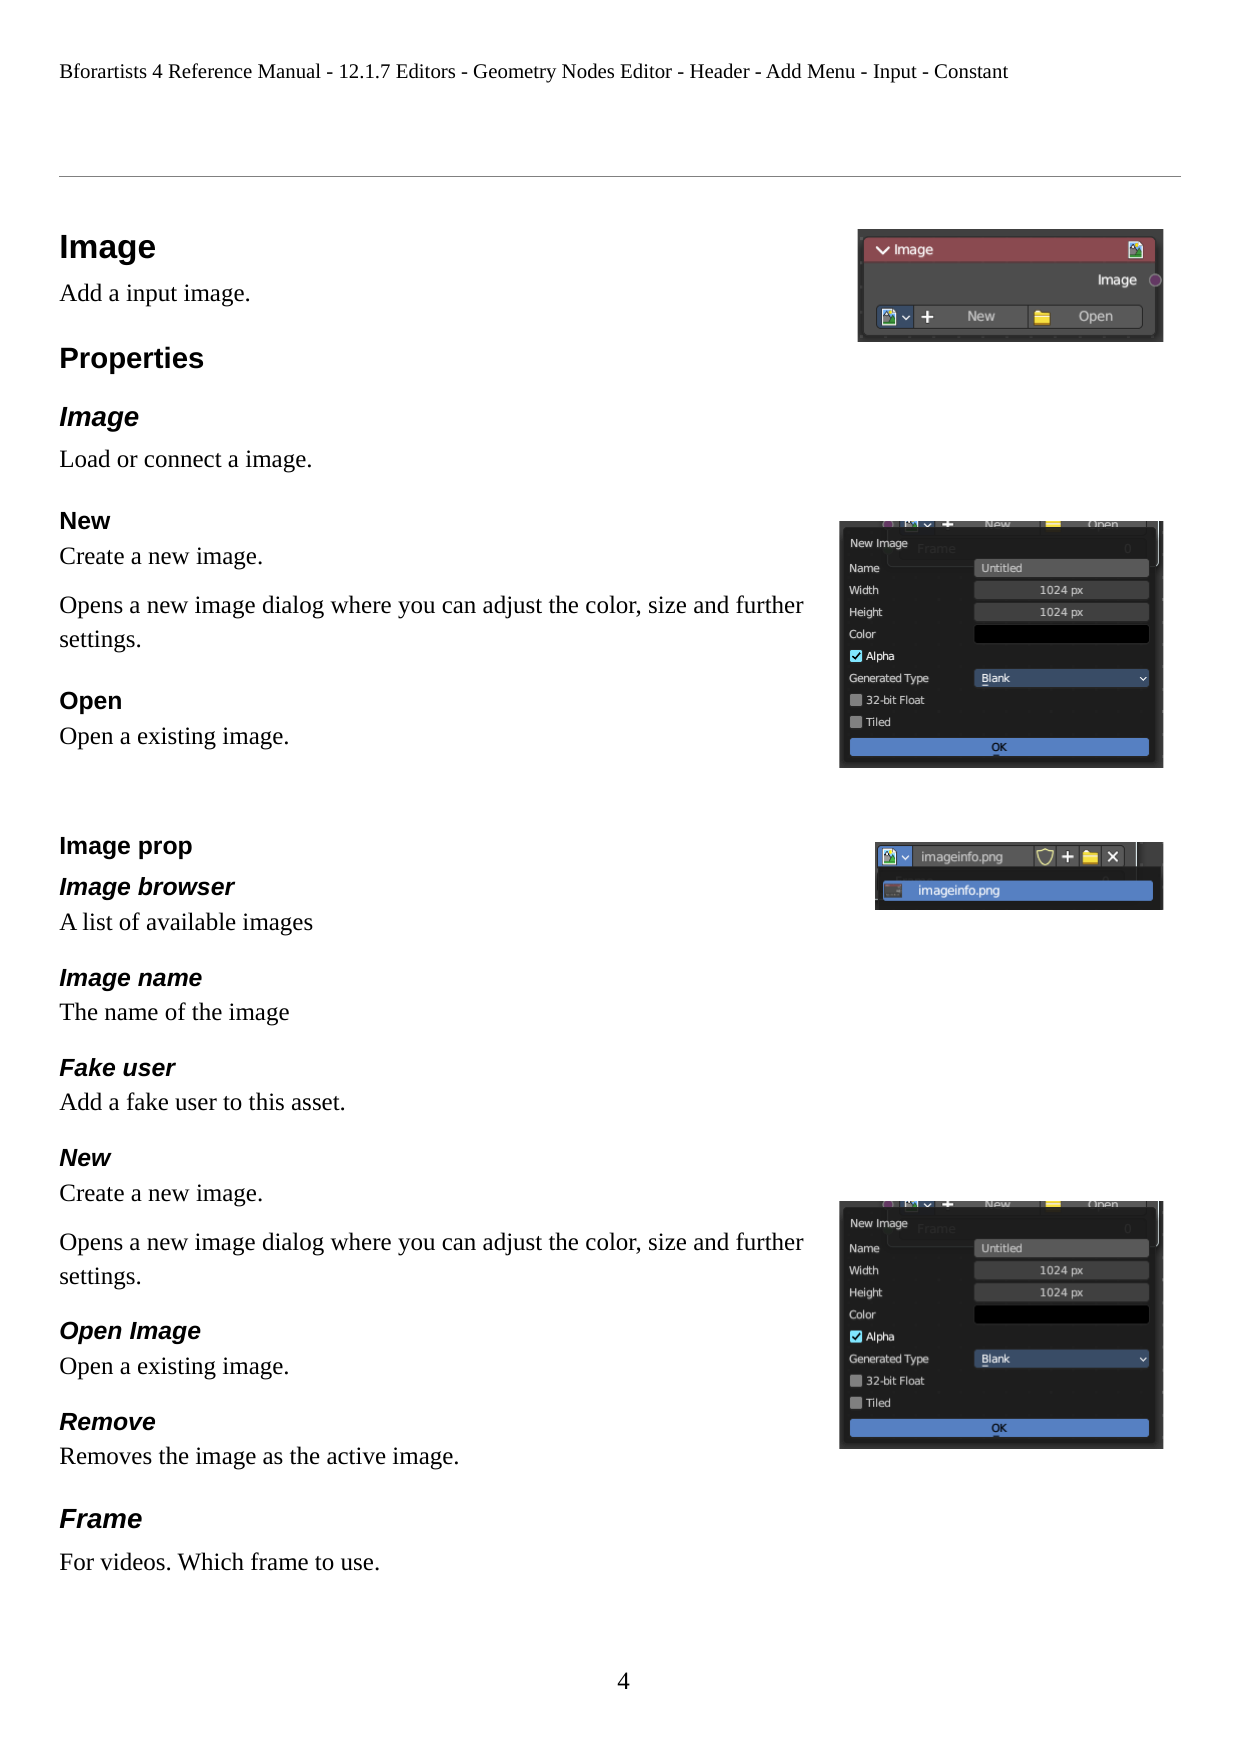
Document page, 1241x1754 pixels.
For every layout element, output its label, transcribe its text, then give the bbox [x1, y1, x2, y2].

text Create a new image. [59, 541, 839, 570]
subtitle Image [59, 400, 1181, 432]
text A list of available images [59, 907, 1181, 936]
subtitle Fake user [59, 1053, 1181, 1081]
text [1164, 1351, 1181, 1380]
subtitle Image browser [59, 872, 875, 901]
subtitle [1164, 1316, 1181, 1345]
text [1164, 541, 1181, 570]
subtitle Open [59, 686, 839, 714]
subtitle Open Image [59, 1316, 839, 1345]
subtitle [1164, 872, 1181, 901]
subtitle Image [59, 227, 1181, 265]
text Opens a new image dialog where you can adjust the color, size and further settings. [59, 1227, 839, 1290]
subtitle Image name [59, 963, 1181, 991]
text Load or connect a image. [59, 444, 1181, 473]
subtitle [1164, 686, 1181, 714]
text Open a existing image. [59, 1351, 839, 1380]
subtitle [1164, 1407, 1181, 1435]
text For videos. Which frame to use. [59, 1547, 1181, 1576]
subtitle New [59, 1143, 1181, 1171]
text Add a input image. [59, 278, 857, 307]
subtitle Properties [59, 341, 1181, 375]
subtitle Remove [59, 1407, 839, 1435]
text Add a fake user to this asset. [59, 1087, 1181, 1116]
text Open a existing image. [59, 721, 839, 749]
subtitle Image prop [59, 831, 1181, 860]
text Removes the image as the active image. [59, 1441, 1181, 1470]
picture [839, 1201, 1164, 1449]
text Create a new image. [59, 1178, 1181, 1206]
text [1164, 721, 1181, 749]
text The name of the image [59, 997, 1181, 1026]
picture [875, 842, 1164, 910]
picture [857, 229, 1164, 342]
text Opens a new image dialog where you can adjust the color, size and further settings. [59, 590, 839, 653]
picture [839, 521, 1164, 768]
text [1164, 278, 1181, 307]
subtitle Frame [59, 1503, 1181, 1535]
subtitle New [59, 506, 1181, 535]
